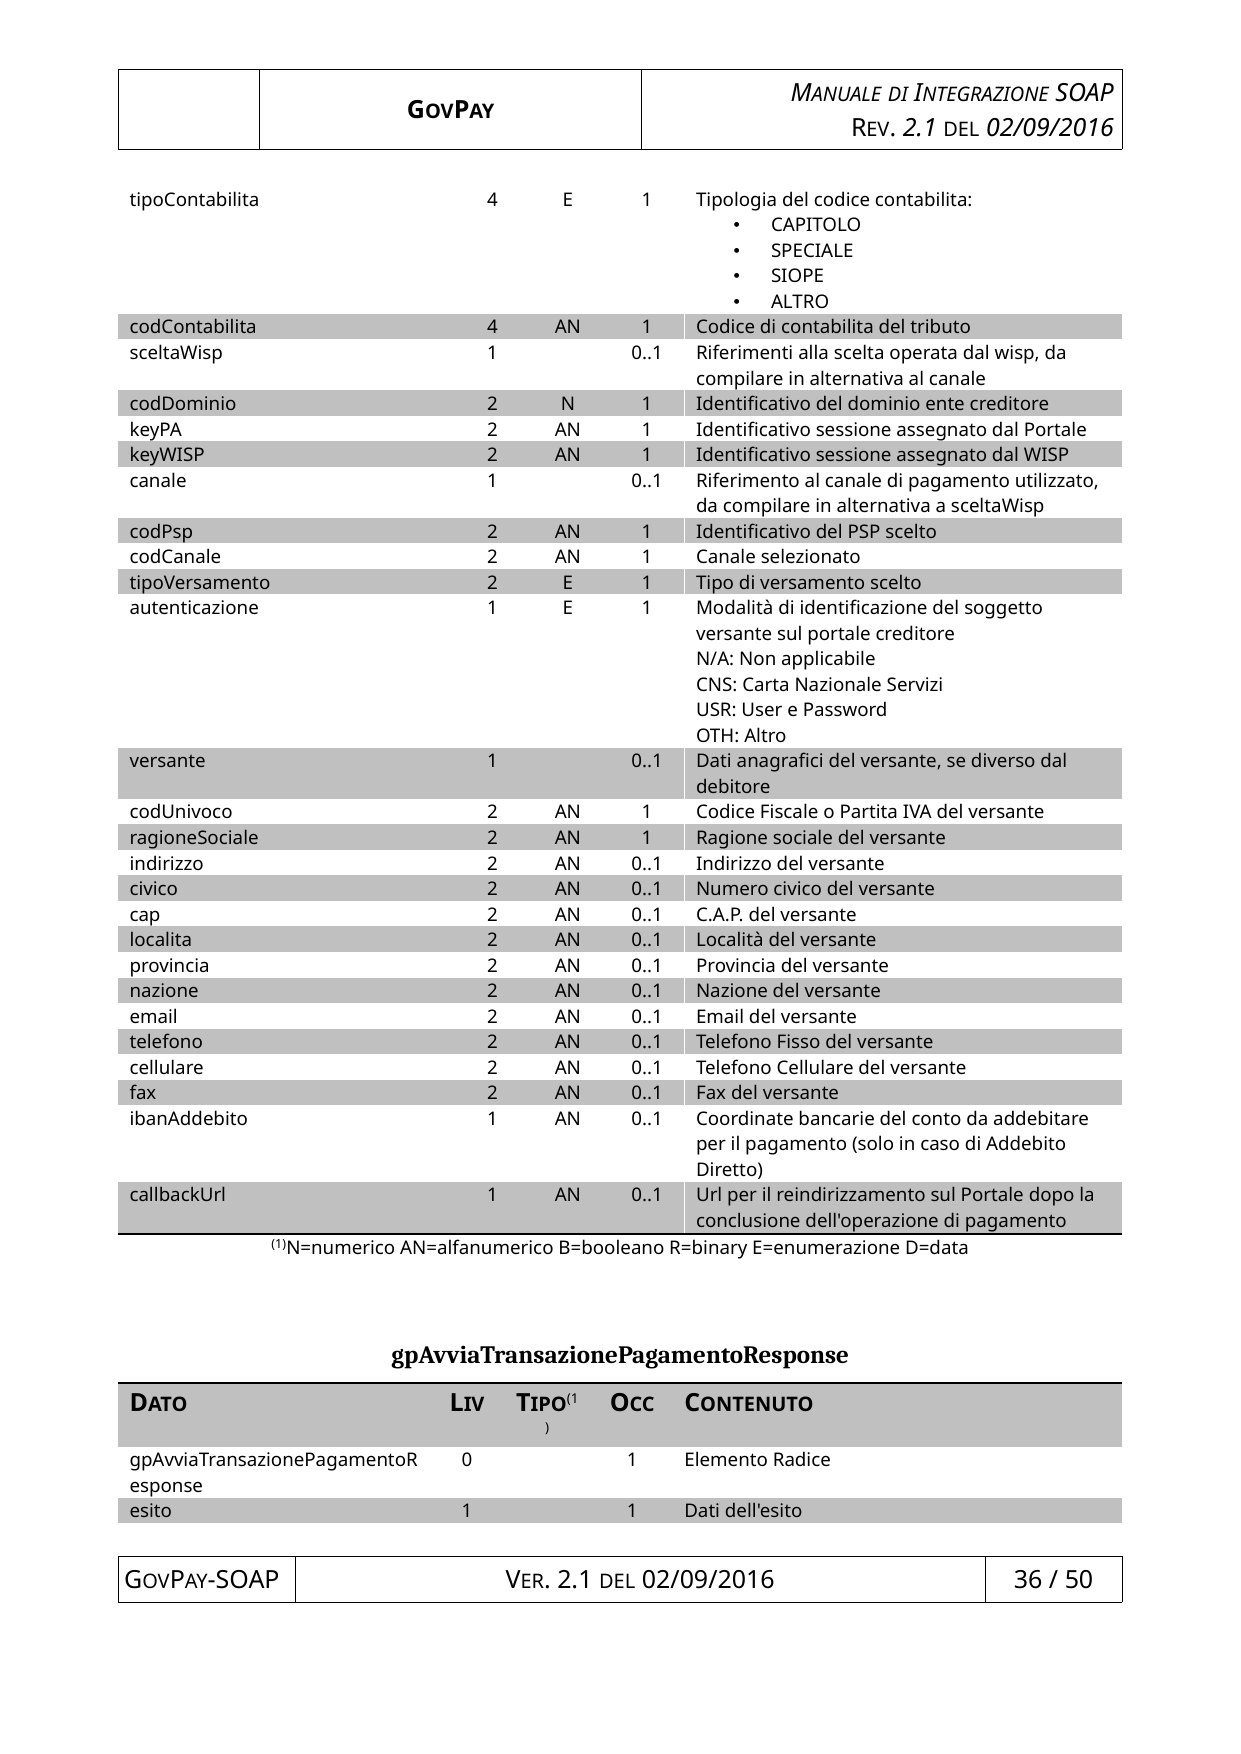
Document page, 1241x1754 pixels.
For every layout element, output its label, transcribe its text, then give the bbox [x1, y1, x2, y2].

table_cell 2 [458, 1029, 526, 1054]
text (1)N=numerico AN=alfanumerico B=booleano R=binary E=enumerazione D=data [118, 1235, 1122, 1260]
table_cell Dato [118, 1384, 431, 1447]
table_cell Elemento Radice [673, 1447, 1122, 1498]
table_cell 1 [458, 595, 526, 748]
table_cell 2 [458, 518, 526, 543]
table_cell E [526, 186, 609, 314]
table_cell Tipo(1) [503, 1384, 591, 1447]
table_cell fax [118, 1080, 458, 1105]
table_cell 1 [609, 518, 684, 543]
table_cell email [118, 1003, 458, 1028]
table_cell 0..1 [609, 1054, 684, 1079]
table_cell 1 [609, 799, 684, 824]
table_cell esito [118, 1498, 431, 1523]
table_cell canale [118, 467, 458, 518]
table_cell AN [526, 416, 609, 441]
table_cell codUnivoco [118, 799, 458, 824]
table_cell AN [526, 441, 609, 467]
table_cell 2 [458, 1003, 526, 1028]
table_cell 1 [609, 416, 684, 441]
table_cell [526, 748, 609, 799]
table_cell Codice di contabilita del tributo [685, 314, 1122, 339]
table_cell 2 [458, 901, 526, 926]
table_cell Telefono Cellulare del versante [685, 1054, 1122, 1079]
table_cell 1 [609, 569, 684, 594]
table_cell AN [526, 1105, 609, 1182]
table_cell tipoContabilita [118, 186, 458, 314]
table_cell AN [526, 901, 609, 926]
table_cell 2 [458, 799, 526, 824]
table_cell AN [526, 824, 609, 850]
table_cell cap [118, 901, 458, 926]
table_cell 2 [458, 926, 526, 952]
table_cell 1 [458, 1105, 526, 1182]
table_cell Dati anagrafici del versante, se diverso dal debitore [685, 748, 1122, 799]
table_cell AN [526, 799, 609, 824]
table_cell Tipologia del codice contabilita: CAPITOLO SPECIALE SIOPE ALTRO [685, 186, 1122, 314]
table_cell nazione [118, 978, 458, 1003]
table_cell provincia [118, 952, 458, 977]
table_cell 0..1 [609, 748, 684, 799]
table_cell Modalità di identificazione del soggetto versante sul portale creditore N/A: Non applicabile CNS: Carta Nazionale Servizi USR: User e Password OTH: Altro [685, 595, 1122, 748]
table_cell codContabilita [118, 314, 458, 339]
table_cell [526, 339, 609, 390]
table_cell Occ [591, 1384, 673, 1447]
table_cell AN [526, 875, 609, 901]
table_cell 0..1 [609, 467, 684, 518]
table_cell 2 [458, 875, 526, 901]
table_cell 1 [591, 1447, 673, 1498]
table_cell [526, 467, 609, 518]
table_cell indirizzo [118, 850, 458, 875]
table_cell codPsp [118, 518, 458, 543]
table_cell 1 [609, 595, 684, 748]
table_cell AN [526, 850, 609, 875]
table_cell Dati dell'esito [673, 1498, 1122, 1523]
table_cell AN [526, 1003, 609, 1028]
table_cell 2 [458, 850, 526, 875]
table_cell AN [526, 544, 609, 569]
table_cell 1 [609, 441, 684, 467]
table_cell sceltaWisp [118, 339, 458, 390]
table_cell Identificativo sessione assegnato dal Portale [685, 416, 1122, 441]
table_cell 0..1 [609, 875, 684, 901]
table_cell localita [118, 926, 458, 952]
table_cell Nazione del versante [685, 978, 1122, 1003]
table_cell Telefono Fisso del versante [685, 1029, 1122, 1054]
table_cell ragioneSociale [118, 824, 458, 850]
table_cell Contenuto [673, 1384, 1122, 1447]
table_cell 1 [458, 748, 526, 799]
table_cell codDominio [118, 390, 458, 416]
table_cell Canale selezionato [685, 544, 1122, 569]
table_cell 1 [458, 1182, 526, 1233]
table_cell 0..1 [609, 1029, 684, 1054]
table_cell callbackUrl [118, 1182, 458, 1233]
table_cell 0..1 [609, 850, 684, 875]
table_cell 0..1 [609, 1105, 684, 1182]
table_cell 1 [591, 1498, 673, 1523]
table_cell 0..1 [609, 978, 684, 1003]
table_cell 2 [458, 1080, 526, 1105]
table_cell AN [526, 978, 609, 1003]
table_cell autenticazione [118, 595, 458, 748]
table_cell AN [526, 952, 609, 977]
table_cell Identificativo sessione assegnato dal WISP [685, 441, 1122, 467]
table_cell [503, 1498, 591, 1523]
table_cell codCanale [118, 544, 458, 569]
table_cell 2 [458, 416, 526, 441]
table_cell 1 [609, 186, 684, 314]
table_cell 2 [458, 824, 526, 850]
table_cell 1 [458, 467, 526, 518]
table_cell C.A.P. del versante [685, 901, 1122, 926]
table_cell 2 [458, 978, 526, 1003]
table_cell Tipo di versamento scelto [685, 569, 1122, 594]
table_cell keyWISP [118, 441, 458, 467]
table_cell Indirizzo del versante [685, 850, 1122, 875]
table_cell ibanAddebito [118, 1105, 458, 1182]
table_cell N [526, 390, 609, 416]
table_cell 4 [458, 314, 526, 339]
table_cell 2 [458, 544, 526, 569]
table_cell Ragione sociale del versante [685, 824, 1122, 850]
table_cell 2 [458, 569, 526, 594]
table_cell 0..1 [609, 339, 684, 390]
table_cell 2 [458, 952, 526, 977]
table_cell Riferimento al canale di pagamento utilizzato, da compilare in alternativa a sceltaWisp [685, 467, 1122, 518]
table_cell Identificativo del dominio ente creditore [685, 390, 1122, 416]
table_cell Liv [431, 1384, 503, 1447]
table_cell Fax del versante [685, 1080, 1122, 1105]
table_cell telefono [118, 1029, 458, 1054]
table_cell E [526, 569, 609, 594]
table_cell keyPA [118, 416, 458, 441]
table_cell 1 [431, 1498, 503, 1523]
table_cell Provincia del versante [685, 952, 1122, 977]
table_cell tipoVersamento [118, 569, 458, 594]
table_cell AN [526, 1029, 609, 1054]
table_cell 1 [609, 390, 684, 416]
table_cell Riferimenti alla scelta operata dal wisp, da compilare in alternativa al canale [685, 339, 1122, 390]
table_cell 0..1 [609, 1182, 684, 1233]
table_cell cellulare [118, 1054, 458, 1079]
table_cell Codice Fiscale o Partita IVA del versante [685, 799, 1122, 824]
table_cell AN [526, 1080, 609, 1105]
table_cell E [526, 595, 609, 748]
table_cell 0 [431, 1447, 503, 1498]
table_cell 1 [609, 824, 684, 850]
table_cell 0..1 [609, 926, 684, 952]
table_cell 0..1 [609, 952, 684, 977]
table_cell 2 [458, 1054, 526, 1079]
table_cell 1 [458, 339, 526, 390]
table_cell Località del versante [685, 926, 1122, 952]
table_cell [503, 1447, 591, 1498]
table_cell 0..1 [609, 901, 684, 926]
table_cell 2 [458, 390, 526, 416]
table_cell AN [526, 1182, 609, 1233]
table_cell gpAvviaTransazionePagamentoResponse [118, 1447, 431, 1498]
table_cell Coordinate bancarie del conto da addebitare per il pagamento (solo in caso di Addebito Diretto) [685, 1105, 1122, 1182]
table_cell 0..1 [609, 1003, 684, 1028]
table_cell Numero civico del versante [685, 875, 1122, 901]
table_cell Email del versante [685, 1003, 1122, 1028]
table_cell 4 [458, 186, 526, 314]
table_cell 1 [609, 314, 684, 339]
table_cell AN [526, 518, 609, 543]
table_cell AN [526, 314, 609, 339]
table_cell Url per il reindirizzamento sul Portale dopo la conclusione dell'operazione di pagamento [685, 1182, 1122, 1233]
table_cell 0..1 [609, 1080, 684, 1105]
table_cell civico [118, 875, 458, 901]
table_cell versante [118, 748, 458, 799]
table_cell AN [526, 926, 609, 952]
table_cell 1 [609, 544, 684, 569]
table_cell 2 [458, 441, 526, 467]
table_header gpAvviaTransazionePagamentoResponse [118, 1341, 1122, 1382]
table_cell AN [526, 1054, 609, 1079]
table_cell Identificativo del PSP scelto [685, 518, 1122, 543]
